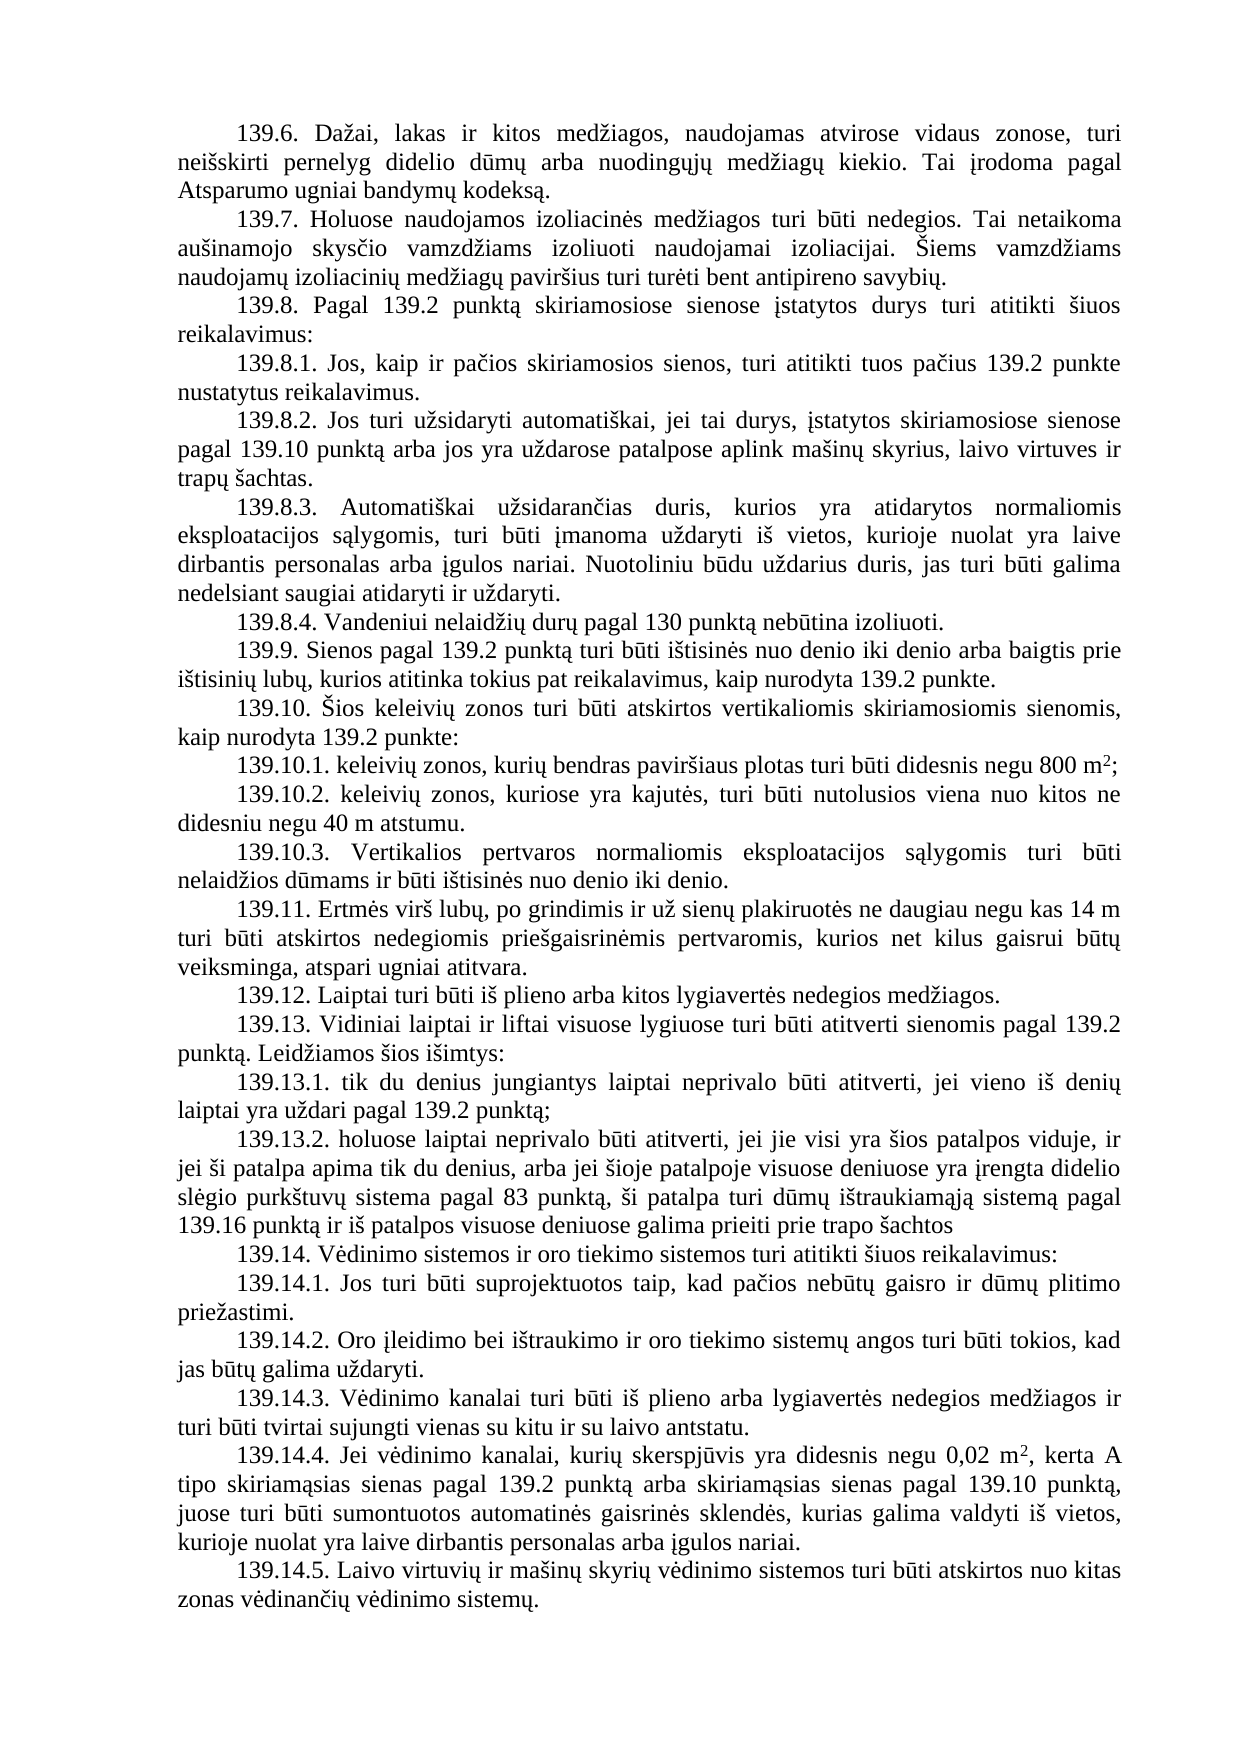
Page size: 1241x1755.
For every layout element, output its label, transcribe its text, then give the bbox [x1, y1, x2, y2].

text 139.14.2. Oro įleidimo bei ištraukimo ir oro tiekimo sistemų angos turi būti tokios, kad jas būtų galima uždaryti. [177, 1326, 1122, 1383]
text 139.13.2. holuose laiptai neprivalo būti atitverti, jei jie visi yra šios patalpos viduje, ir jei ši patalpa apima tik du denius, arba jei šioje patalpoje visuose deniuose yra įrengta didelio slėgio purkštuvų sistema pagal 83 punktą, ši patalpa turi dūmų ištraukiamąją sistemą pagal 139.16 punktą ir iš patalpos visuose deniuose galima prieiti prie trapo šachtos [177, 1124, 1122, 1239]
text 139.8.2. Jos turi užsidaryti automatiškai, jei tai durys, įstatytos skiriamosiose sienose pagal 139.10 punktą arba jos yra uždarose patalpose aplink mašinų skyrius, laivo virtuves ir trapų šachtas. [177, 406, 1122, 492]
text 139.14.3. Vėdinimo kanalai turi būti iš plieno arba lygiavertės nedegios medžiagos ir turi būti tvirtai sujungti vienas su kitu ir su laivo antstatu. [177, 1383, 1122, 1441]
text 139.13.1. tik du denius jungiantys laiptai neprivalo būti atitverti, jei vieno iš denių laiptai yra uždari pagal 139.2 punktą; [177, 1067, 1122, 1124]
text 139.10.3. Vertikalios pertvaros normaliomis eksploatacijos sąlygomis turi būti nelaidžios dūmams ir būti ištisinės nuo denio iki denio. [177, 837, 1122, 894]
text 139.9. Sienos pagal 139.2 punktą turi būti ištisinės nuo denio iki denio arba baigtis prie ištisinių lubų, kurios atitinka tokius pat reikalavimus, kaip nurodyta 139.2 punkte. [177, 636, 1122, 693]
text 139.14.1. Jos turi būti suprojektuotos taip, kad pačios nebūtų gaisro ir dūmų plitimo priežastimi. [177, 1268, 1122, 1326]
text 139.14. Vėdinimo sistemos ir oro tiekimo sistemos turi atitikti šiuos reikalavimus: [177, 1239, 1122, 1268]
text 139.8. Pagal 139.2 punktą skiriamosiose sienose įstatytos durys turi atitikti šiuos reikalavimus: [177, 291, 1122, 348]
text 139.14.5. Laivo virtuvių ir mašinų skyrių vėdinimo sistemos turi būti atskirtos nuo kitas zonas vėdinančių vėdinimo sistemų. [177, 1556, 1122, 1613]
text 139.8.1. Jos, kaip ir pačios skiriamosios sienos, turi atitikti tuos pačius 139.2 punkte nustatytus reikalavimus. [177, 348, 1122, 406]
text 139.8.4. Vandeniui nelaidžių durų pagal 130 punktą nebūtina izoliuoti. [177, 607, 1122, 636]
text 139.14.4. Jei vėdinimo kanalai, kurių skerspjūvis yra didesnis negu 0,02 m2, kerta A tipo skiriamąsias sienas pagal 139.2 punktą arba skiriamąsias sienas pagal 139.10 punktą, juose turi būti sumontuotos automatinės gaisrinės sklendės, kurias galima valdyti iš vietos, kurioje nuolat yra laive dirbantis personalas arba įgulos nariai. [177, 1441, 1122, 1556]
text 139.10. Šios keleivių zonos turi būti atskirtos vertikaliomis skiriamosiomis sienomis, kaip nurodyta 139.2 punkte: [177, 693, 1122, 751]
text 139.7. Holuose naudojamos izoliacinės medžiagos turi būti nedegios. Tai netaikoma aušinamojo skysčio vamzdžiams izoliuoti naudojamai izoliacijai. Šiems vamzdžiams naudojamų izoliacinių medžiagų paviršius turi turėti bent antipireno savybių. [177, 204, 1122, 291]
text 139.11. Ertmės virš lubų, po grindimis ir už sienų plakiruotės ne daugiau negu kas 14 m turi būti atskirtos nedegiomis priešgaisrinėmis pertvaromis, kurios net kilus gaisrui būtų veiksminga, atspari ugniai atitvara. [177, 894, 1122, 981]
text 139.10.1. keleivių zonos, kurių bendras paviršiaus plotas turi būti didesnis negu 800 m2; [177, 751, 1122, 779]
text 139.6. Dažai, lakas ir kitos medžiagos, naudojamas atvirose vidaus zonose, turi neišskirti pernelyg didelio dūmų arba nuodingųjų medžiagų kiekio. Tai įrodoma pagal Atsparumo ugniai bandymų kodeksą. [177, 118, 1122, 204]
text 139.12. Laiptai turi būti iš plieno arba kitos lygiavertės nedegios medžiagos. [177, 981, 1122, 1009]
text 139.8.3. Automatiškai užsidarančias duris, kurios yra atidarytos normaliomis eksploatacijos sąlygomis, turi būti įmanoma uždaryti iš vietos, kurioje nuolat yra laive dirbantis personalas arba įgulos nariai. Nuotoliniu būdu uždarius duris, jas turi būti galima nedelsiant saugiai atidaryti ir uždaryti. [177, 492, 1122, 607]
text 139.10.2. keleivių zonos, kuriose yra kajutės, turi būti nutolusios viena nuo kitos ne didesniu negu 40 m atstumu. [177, 779, 1122, 837]
text 139.13. Vidiniai laiptai ir liftai visuose lygiuose turi būti atitverti sienomis pagal 139.2 punktą. Leidžiamos šios išimtys: [177, 1009, 1122, 1067]
